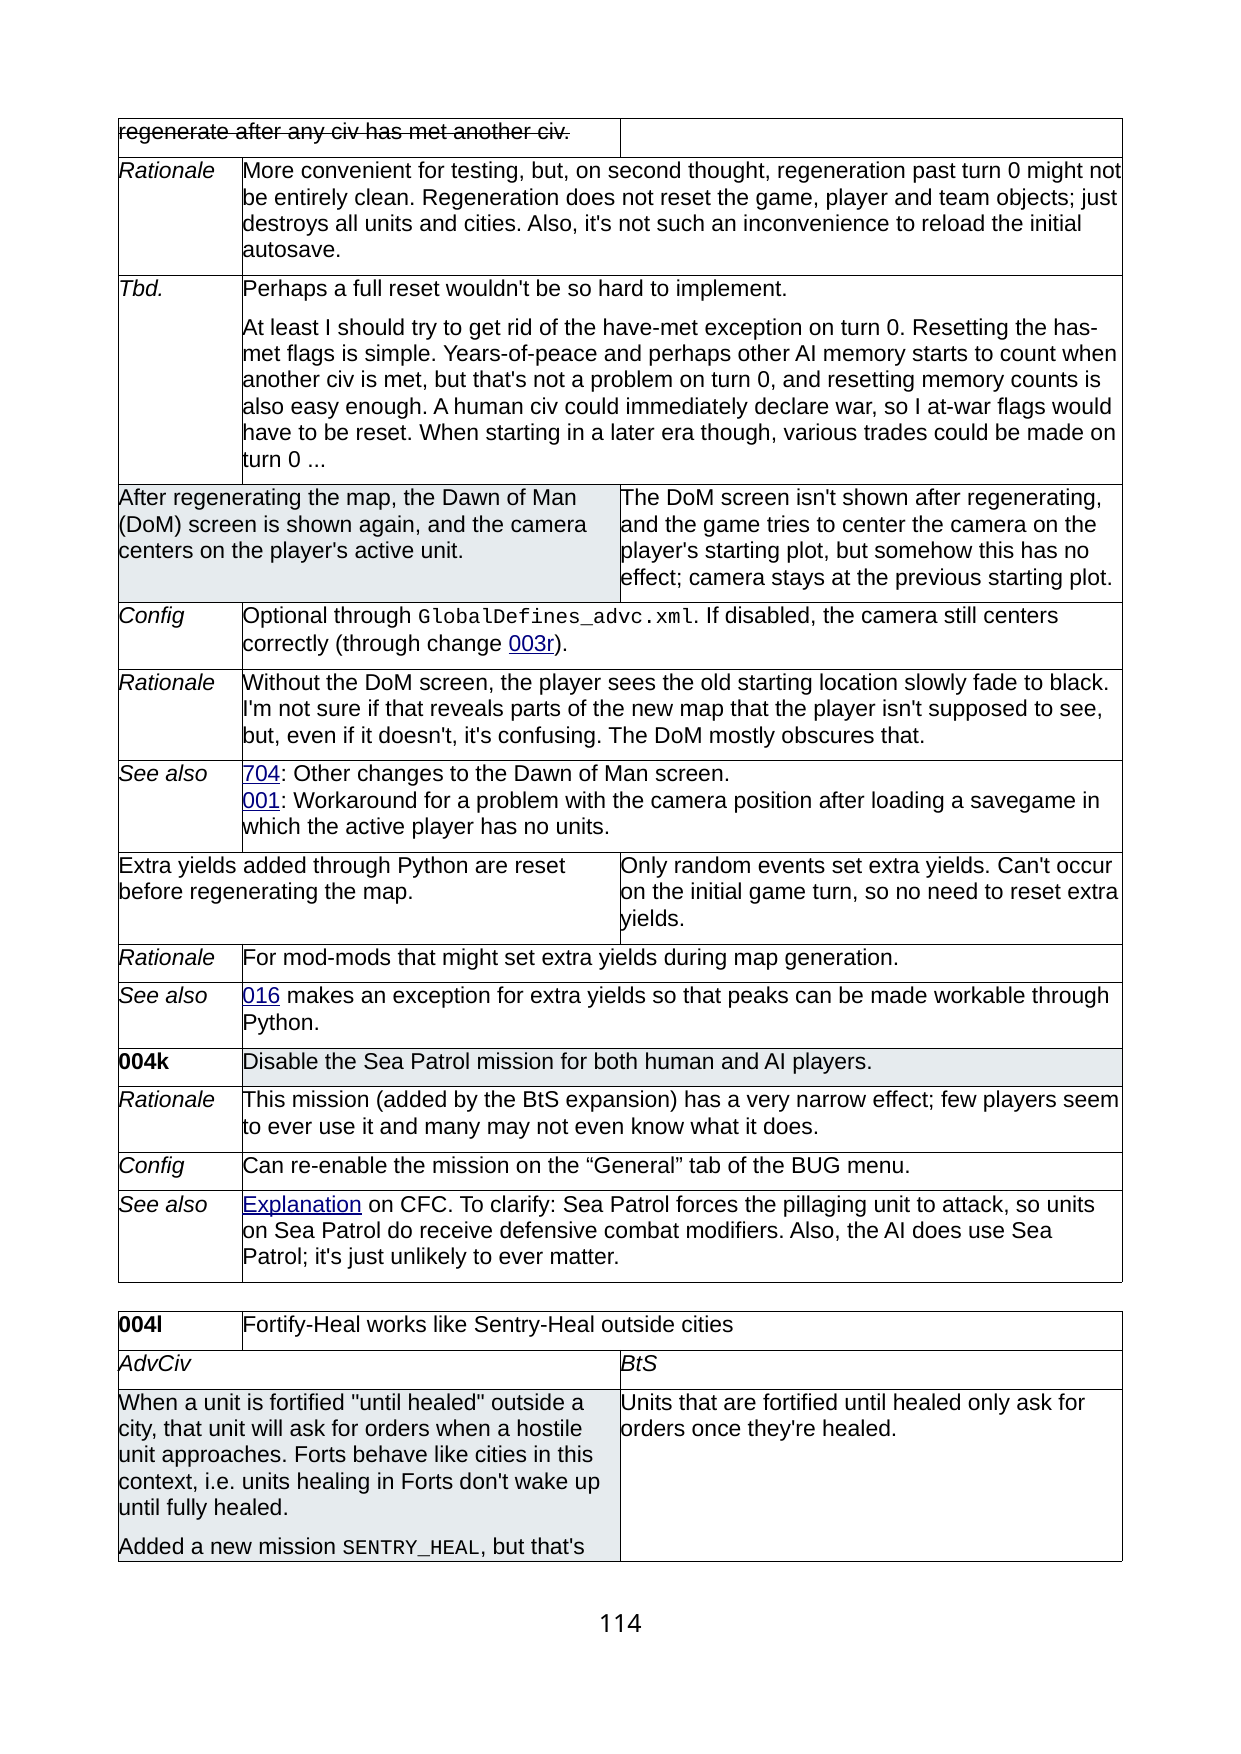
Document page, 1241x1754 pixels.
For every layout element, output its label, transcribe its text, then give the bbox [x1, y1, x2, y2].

table_cell Tbd. [119, 276, 242, 484]
table_cell Rationale [119, 945, 242, 982]
table_cell Optional through GlobalDefines_advc.xml. If disabled, the camera still centers correctly (through change 003r). [243, 603, 1122, 669]
table_cell Only random events set extra yields. Can't occur on the initial game turn, so no need to reset extra yields. [621, 853, 1122, 943]
table_cell Config [119, 1153, 242, 1190]
table_cell Rationale [119, 1087, 242, 1152]
table_cell Explanation on CFC. To clarify: Sea Patrol forces the pillaging unit to attack, so units on Sea Patrol do receive defensive combat modifiers. Also, the AI does use Sea Patrol; it's just unlikely to ever matter. [243, 1191, 1122, 1282]
table_cell For mod-mods that might set extra yields during map generation. [243, 945, 1122, 982]
table_cell When a unit is fortified "until healed" outside a city, that unit will ask for orders when a hostile unit approaches. Forts behave like cities in this context, i.e. units healing in Forts don't wake up until fully healed. Added a new mission SENTRY_HEAL, but that's [119, 1390, 620, 1561]
table_cell Units that are fortified until healed only ask for orders once they're healed. [621, 1390, 1122, 1561]
table_cell regenerate after any civ has met another civ. [119, 119, 620, 157]
table_cell This mission (added by the BtS expansion) has a very narrow effect; few players seem to ever use it and many may not even know what it does. [243, 1087, 1122, 1152]
table_cell Without the DoM screen, the player sees the old starting location slowly fade to black. I'm not sure if that reveals parts of the new map that the player isn't supposed to see, but, even if it doesn't, it's confusing. The DoM mostly obscures that. [243, 670, 1122, 760]
table_cell Config [119, 603, 242, 669]
table_cell 704: Other changes to the Dawn of Man screen. 001: Workaround for a problem with the camera position after loading a savegame in which the active player has no units. [243, 761, 1122, 852]
table_cell Can re-enable the mission on the “General” tab of the BUG menu. [243, 1153, 1122, 1190]
table_cell See also [119, 983, 242, 1047]
table_cell More convenient for testing, but, on second thought, regeneration past turn 0 might not be entirely clean. Regeneration does not reset the game, player and team objects; just destroys all units and cities. Also, it's not such an inconvenience to reload the initial autosave. [243, 158, 1122, 275]
table_cell The DoM screen isn't shown after regenerating, and the game tries to center the camera on the player's starting plot, but somehow this has no effect; camera stays at the previous starting plot. [621, 485, 1122, 602]
table_cell Extra yields added through Python are reset before regenerating the map. [119, 853, 620, 943]
table_cell Rationale [119, 158, 242, 275]
table_cell See also [119, 761, 242, 852]
table_cell Rationale [119, 670, 242, 760]
table_cell 016 makes an exception for extra yields so that peaks can be made workable through Python. [243, 983, 1122, 1047]
table_cell [621, 119, 1122, 157]
table_cell BtS [621, 1351, 1122, 1388]
table_cell After regenerating the map, the Dawn of Man (DoM) screen is shown again, and the camera centers on the player's active unit. [119, 485, 620, 602]
table_cell See also [119, 1191, 242, 1282]
table_cell 004k [119, 1049, 242, 1086]
table_header Fortify-Heal works like Sentry-Heal outside cities [243, 1312, 1122, 1350]
table_header 004l [119, 1312, 242, 1350]
table_cell Perhaps a full reset wouldn't be so hard to implement. At least I should try to get rid of the have-met exception on turn 0. Resetting the has-met flags is simple. Years-of-peace and perhaps other AI memory starts to count when another civ is met, but that's not a problem on turn 0, and resetting memory counts is also easy enough. A human civ could immediately declare war, so I at-war flags would have to be reset. When starting in a later era though, various trades could be made on turn 0 ... [243, 276, 1122, 484]
table_cell Disable the Sea Patrol mission for both human and AI players. [243, 1049, 1122, 1086]
table_cell AdvCiv [119, 1351, 620, 1388]
